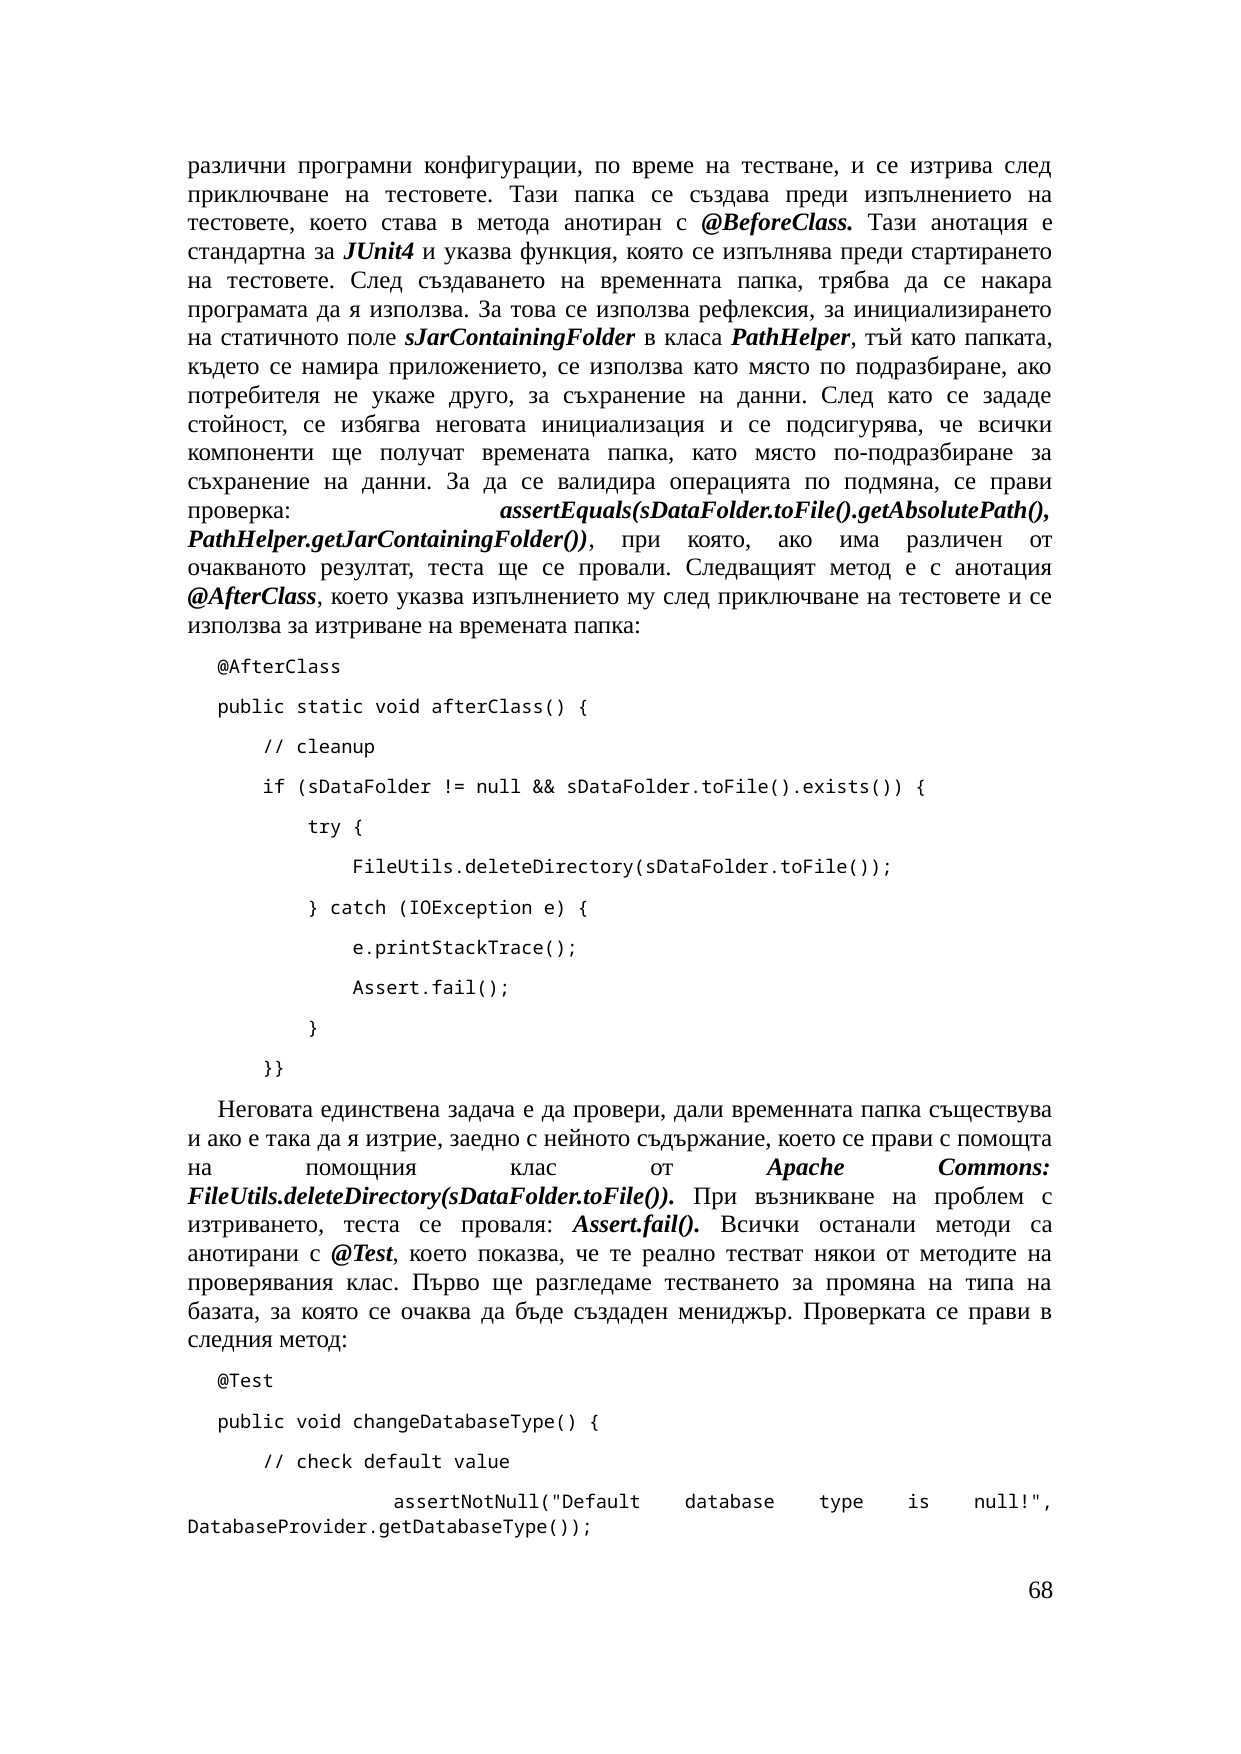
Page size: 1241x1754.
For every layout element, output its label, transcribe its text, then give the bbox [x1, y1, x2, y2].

text // cleanup [187, 733, 1053, 759]
text @Test [187, 1368, 1053, 1393]
text FileUtils.deleteDirectory(sDataFolder.toFile()); [187, 854, 1053, 879]
text Assert.fail(); [187, 974, 1053, 1000]
text Неговата единствена задача е да провери, дали временната папка съществува и ако е така да я изтрие, заедно с нейното съдържание, което се прави с помощта на помощния клас от Apache Commons: FileUtils.deleteDirectory(sDataFolder.toFile()). При възникване на проблем с изтриването, теста се проваля: Assert.fail(). Всички останали методи са анотирани с @Test, което показва, че те реално тестват някои от методите на проверявания клас. Първо ще разгледаме тестването за промяна на типа на базата, за която се очаква да бъде създаден мениджър. Проверката се прави в следния метод: [187, 1094, 1053, 1353]
text }} [187, 1054, 1053, 1080]
text } catch (IOException e) { [187, 894, 1053, 919]
text различни програмни конфигурации, по време на тестване, и се изтрива след приключване на тестовете. Тази папка се създава преди изпълнението на тестовете, което става в метода анотиран с @BeforeClass. Тази анотация е стандартна за JUnit4 и указва функция, която се изпълнява преди стартирането на тестовете. След създаването на временната папка, трябва да се накара програмата да я използва. За това се използва рефлексия, за инициализирането на статичното поле sJarContainingFolder в класа PathHelper, тъй като папката, където се намира приложението, се използва като място по подразбиране, ако потребителя не укаже друго, за съхранение на данни. След като се зададе стойност, се избягва неговата инициализация и се подсигурява, че всички компоненти ще получат времената папка, като място по-подразбиране за съхранение на данни. За да се валидира операцията по подмяна, се прави проверка: assertEquals(sDataFolder.toFile().getAbsolutePath(), PathHelper.getJarContainingFolder()), при която, ако има различен от очакваното резултат, теста ще се провали. Следващият метод е с анотация @AfterClass, което указва изпълнението му след приключване на тестовете и се използва за изтриване на времената папка: [187, 150, 1053, 639]
text // check default value [187, 1448, 1053, 1473]
text assertNotNull("Default database type is null!", DatabaseProvider.getDatabaseType()); [187, 1488, 1053, 1539]
text if (sDataFolder != null && sDataFolder.toFile().exists()) { [187, 774, 1053, 799]
text try { [187, 814, 1053, 839]
text public void changeDatabaseType() { [187, 1408, 1053, 1433]
text } [187, 1014, 1053, 1040]
text @AfterClass [187, 653, 1053, 679]
text e.printStackTrace(); [187, 934, 1053, 959]
text public static void afterClass() { [187, 693, 1053, 719]
